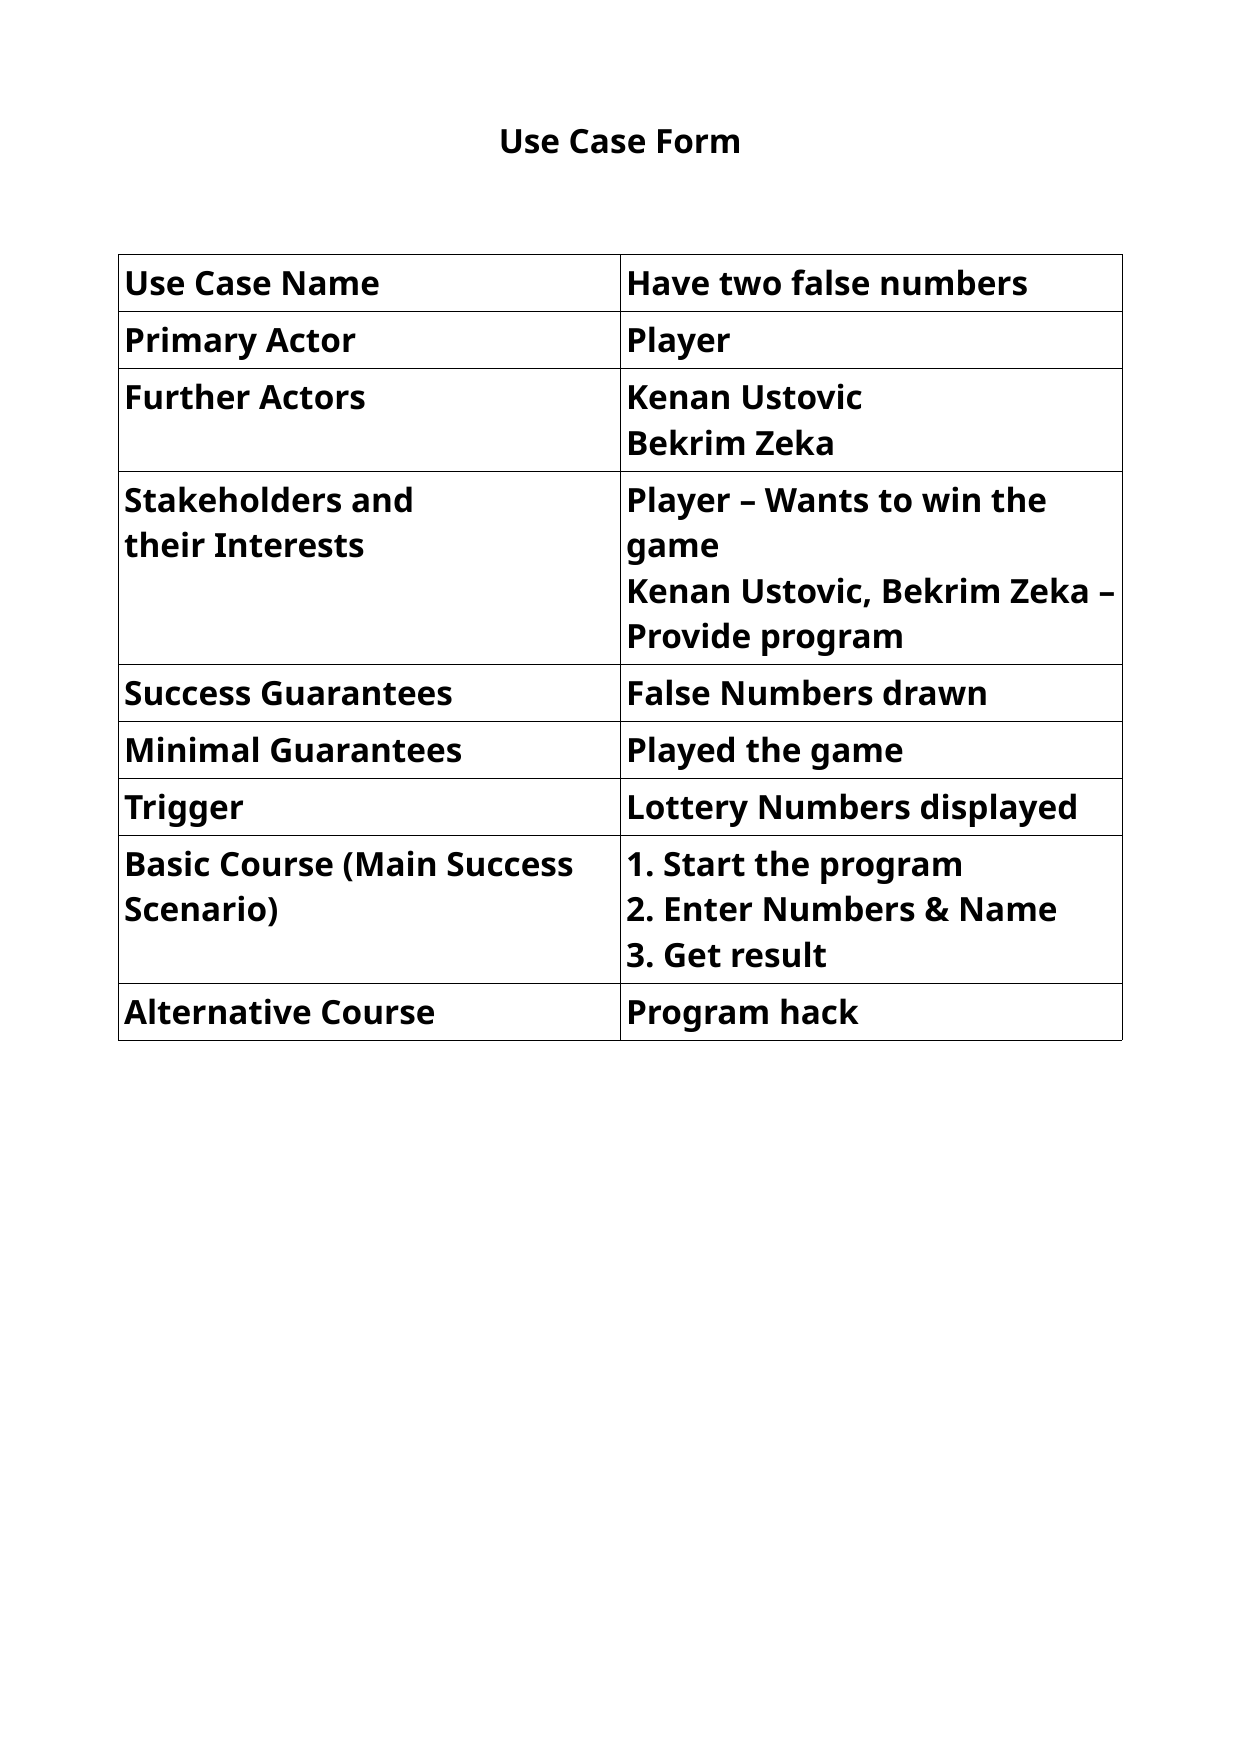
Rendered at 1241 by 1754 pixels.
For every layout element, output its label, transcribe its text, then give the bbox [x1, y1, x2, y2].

table_header Have two false numbers [621, 255, 1122, 311]
table_cell Kenan Ustovic Bekrim Zeka [621, 369, 1122, 471]
table_cell 1. Start the program 2. Enter Numbers & Name 3. Get result [621, 836, 1122, 983]
table_cell Further Actors [119, 369, 620, 471]
table_cell Basic Course (Main Success Scenario) [119, 836, 620, 983]
table_cell False Numbers drawn [621, 665, 1122, 721]
table_cell Played the game [621, 722, 1122, 778]
table_cell Player [621, 312, 1122, 368]
table_cell Program hack [621, 984, 1122, 1040]
table_cell Lottery Numbers displayed [621, 779, 1122, 835]
table_cell Player – Wants to win the game Kenan Ustovic, Bekrim Zeka – Provide program [621, 472, 1122, 664]
table_cell Stakeholders and their Interests [119, 472, 620, 664]
table_cell Primary Actor [119, 312, 620, 368]
table_cell Trigger [119, 779, 620, 835]
text Use Case Form [118, 118, 1122, 163]
table_cell Success Guarantees [119, 665, 620, 721]
table_cell Minimal Guarantees [119, 722, 620, 778]
table_header Use Case Name [119, 255, 620, 311]
table_cell Alternative Course [119, 984, 620, 1040]
